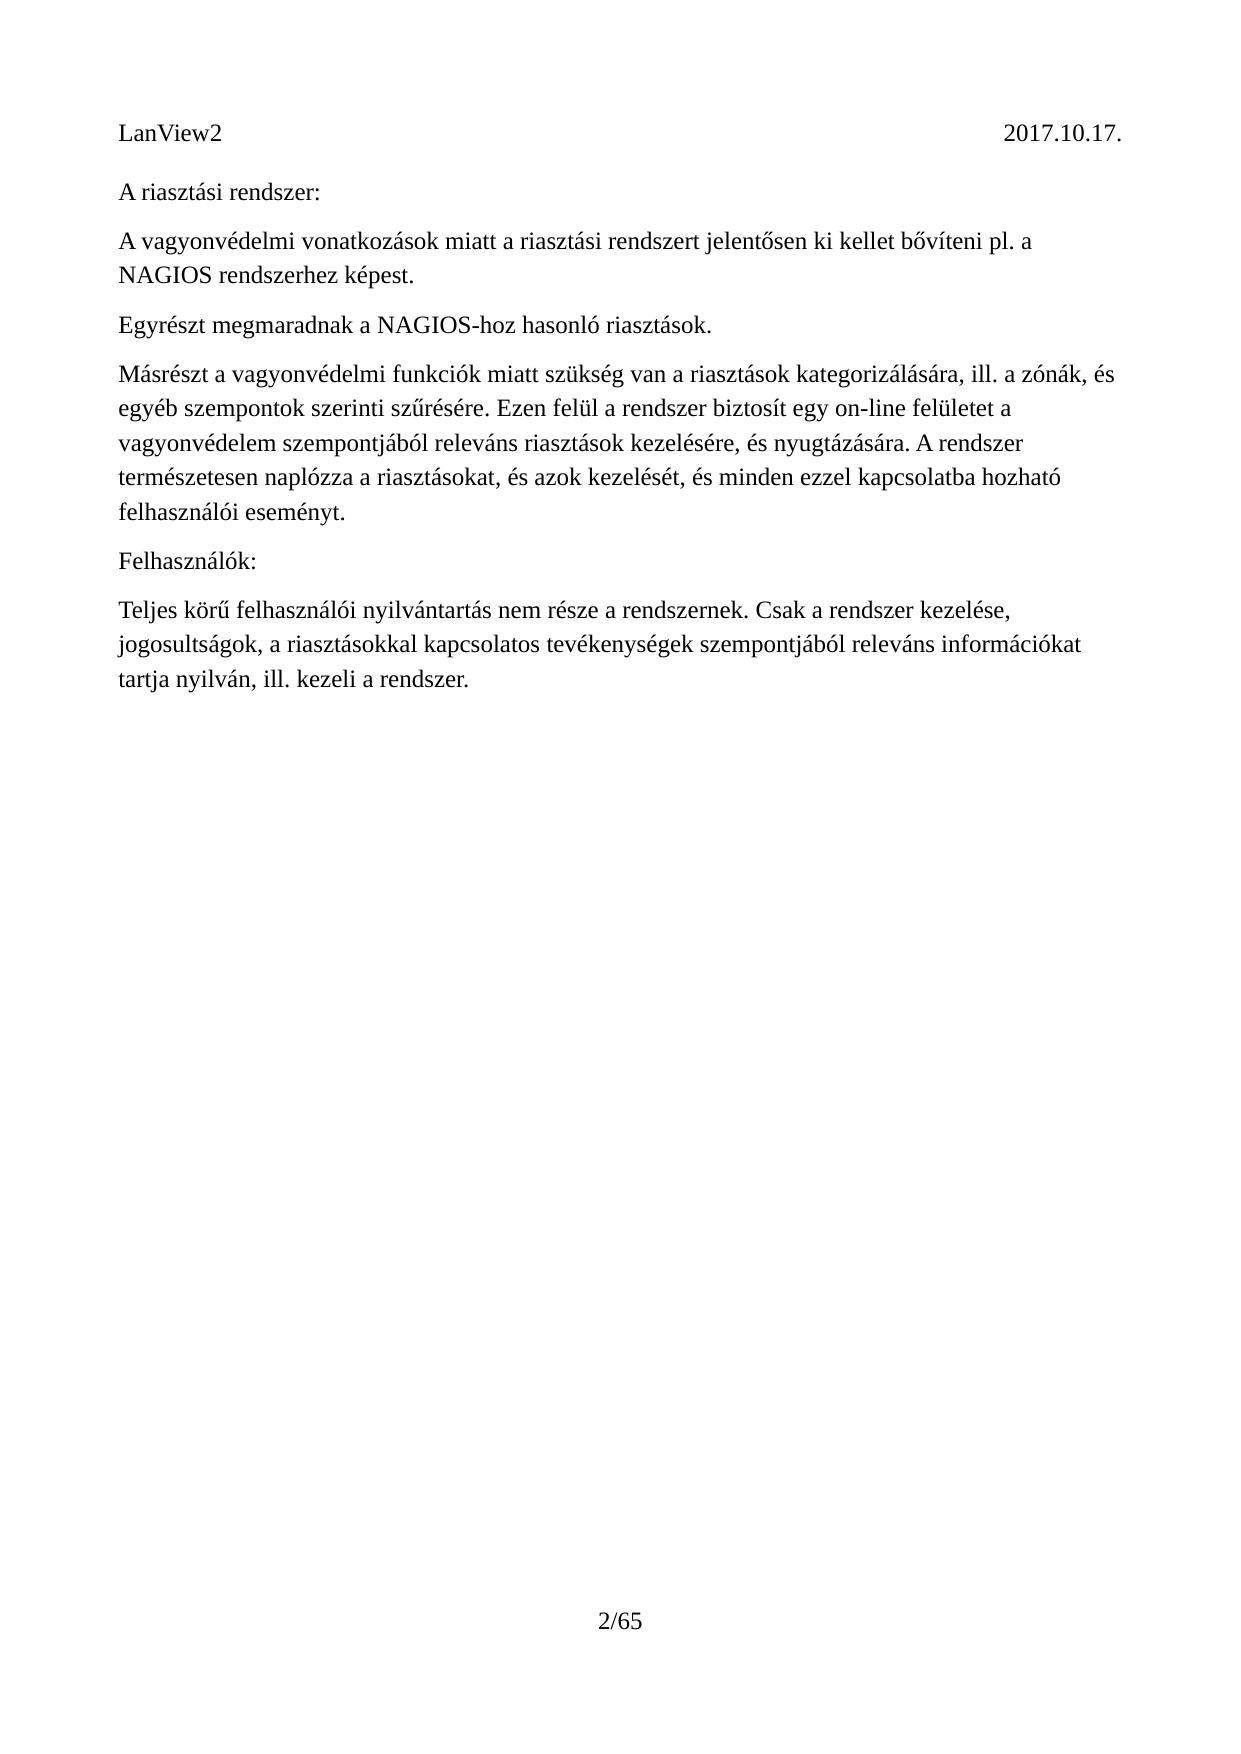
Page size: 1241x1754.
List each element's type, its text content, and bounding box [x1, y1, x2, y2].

text Másrészt a vagyonvédelmi funkciók miatt szükség van a riasztások kategorizálására, ill. a zónák, és egyéb szempontok szerinti szűrésére. Ezen felül a rendszer biztosít egy on-line felületet a vagyonvédelem szempontjából releváns riasztások kezelésére, és nyugtázására. A rendszer természetesen naplózza a riasztásokat, és azok kezelését, és minden ezzel kapcsolatba hozható felhasználói eseményt. [118, 359, 1122, 525]
text A vagyonvédelmi vonatkozások miatt a riasztási rendszert jelentősen ki kellet bővíteni pl. a NAGIOS rendszerhez képest. [118, 226, 1122, 289]
text Egyrészt megmaradnak a NAGIOS-hoz hasonló riasztások. [118, 310, 1122, 338]
text Felhasználók: [118, 546, 1122, 574]
text A riasztási rendszer: [118, 177, 1122, 206]
text Teljes körű felhasználói nyilvántartás nem része a rendszernek. Csak a rendszer kezelése, jogosultságok, a riasztásokkal kapcsolatos tevékenységek szempontjából releváns információkat tartja nyilván, ill. kezeli a rendszer. [118, 595, 1122, 692]
